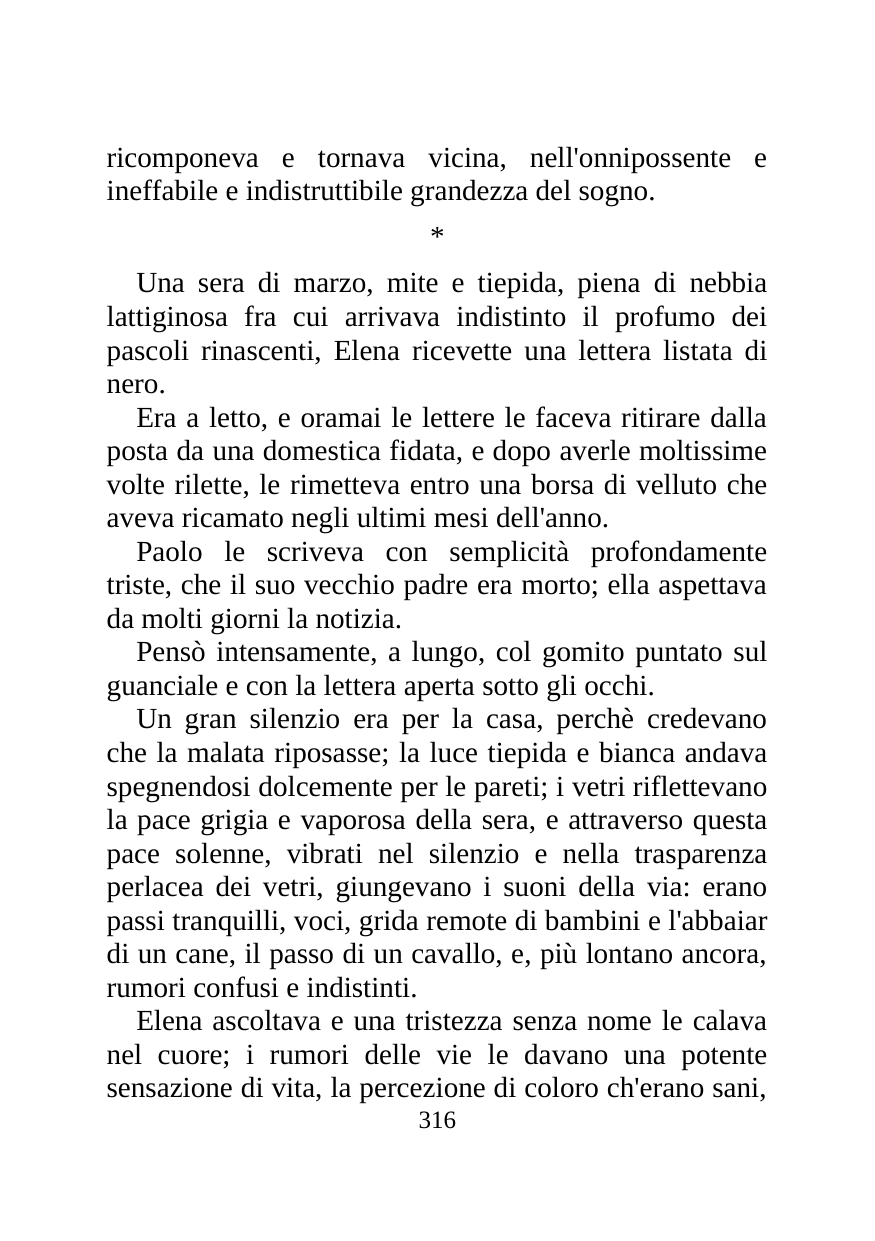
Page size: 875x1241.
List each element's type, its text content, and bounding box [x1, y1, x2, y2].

text Paolo le scriveva con semplicità profondamente triste, che il suo vecchio padre era morto; ella aspettava da molti giorni la notizia. [106, 534, 768, 634]
text Pensò intensamente, a lungo, col gomito puntato sul guanciale e con la lettera aperta sotto gli occhi. [106, 634, 768, 702]
text Un gran silenzio era per la casa, perchè credevano che la malata riposasse; la luce tiepida e bianca andava spegnendosi dolcemente per le pareti; i vetri riflettevano la pace grigia e vaporosa della sera, e attraverso questa pace solenne, vibrati nel silenzio e nella trasparenza perlacea dei vetri, giungevano i suoni della via: erano passi tranquilli, voci, grida remote di bambini e l'abbaiar di un cane, il passo di un cavallo, e, più lontano ancora, rumori confusi e indistinti. [106, 702, 768, 1003]
text Era a letto, e oramai le lettere le faceva ritirare dalla posta da una domestica fidata, e dopo averle moltissime volte rilette, le rimetteva entro una borsa di velluto che aveva ricamato negli ultimi mesi dell'anno. [106, 400, 768, 534]
text ricomponeva e tornava vicina, nell'onnipossente e ineffabile e indistruttibile grandezza del sogno. [106, 140, 768, 207]
text * [106, 219, 768, 253]
text Una sera di marzo, mite e tiepida, piena di nebbia lattiginosa fra cui arrivava indistinto il profumo dei pascoli rinascenti, Elena ricevette una lettera listata di nero. [106, 266, 768, 400]
text Elena ascoltava e una tristezza senza nome le calava nel cuore; i rumori delle vie le davano una potente sensazione di vita, la percezione di coloro ch'erano sani, [106, 1003, 768, 1104]
